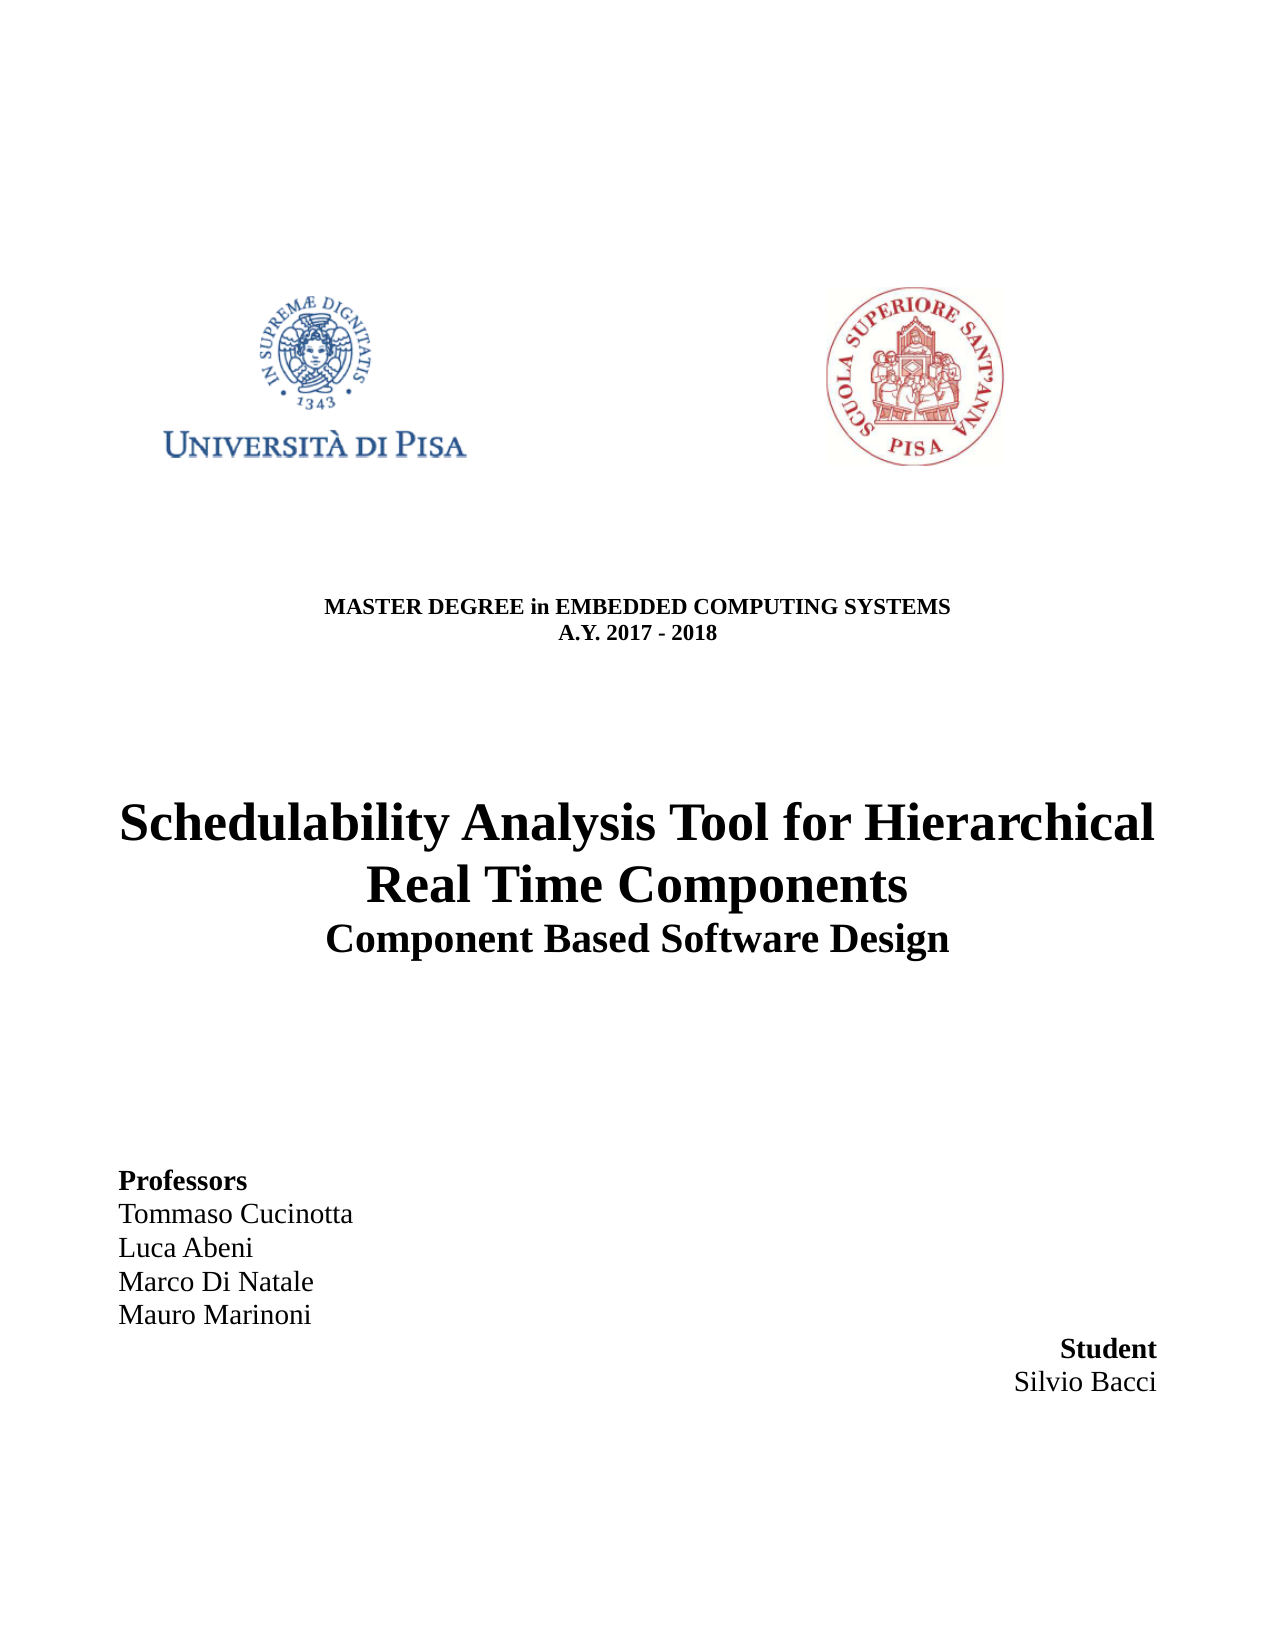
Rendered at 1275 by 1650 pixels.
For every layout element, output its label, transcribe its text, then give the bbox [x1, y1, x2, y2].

text Professors [118, 1163, 1157, 1197]
picture [118, 265, 1123, 488]
text Tommaso Cucinotta [118, 1197, 1157, 1230]
text Component Based Software Design [118, 914, 1157, 962]
text Marco Di Natale [118, 1264, 1157, 1297]
text MASTER DEGREE in EMBEDDED COMPUTING SYSTEMS [118, 593, 1157, 619]
text Mauro Marinoni [118, 1297, 1157, 1331]
text A.Y. 2017 - 2018 [118, 619, 1157, 646]
text Schedulability Analysis Tool for Hierarchical Real Time Components [118, 789, 1157, 914]
text Silvio Bacci [118, 1364, 1157, 1398]
text Student [118, 1331, 1157, 1364]
text Luca Abeni [118, 1230, 1157, 1264]
